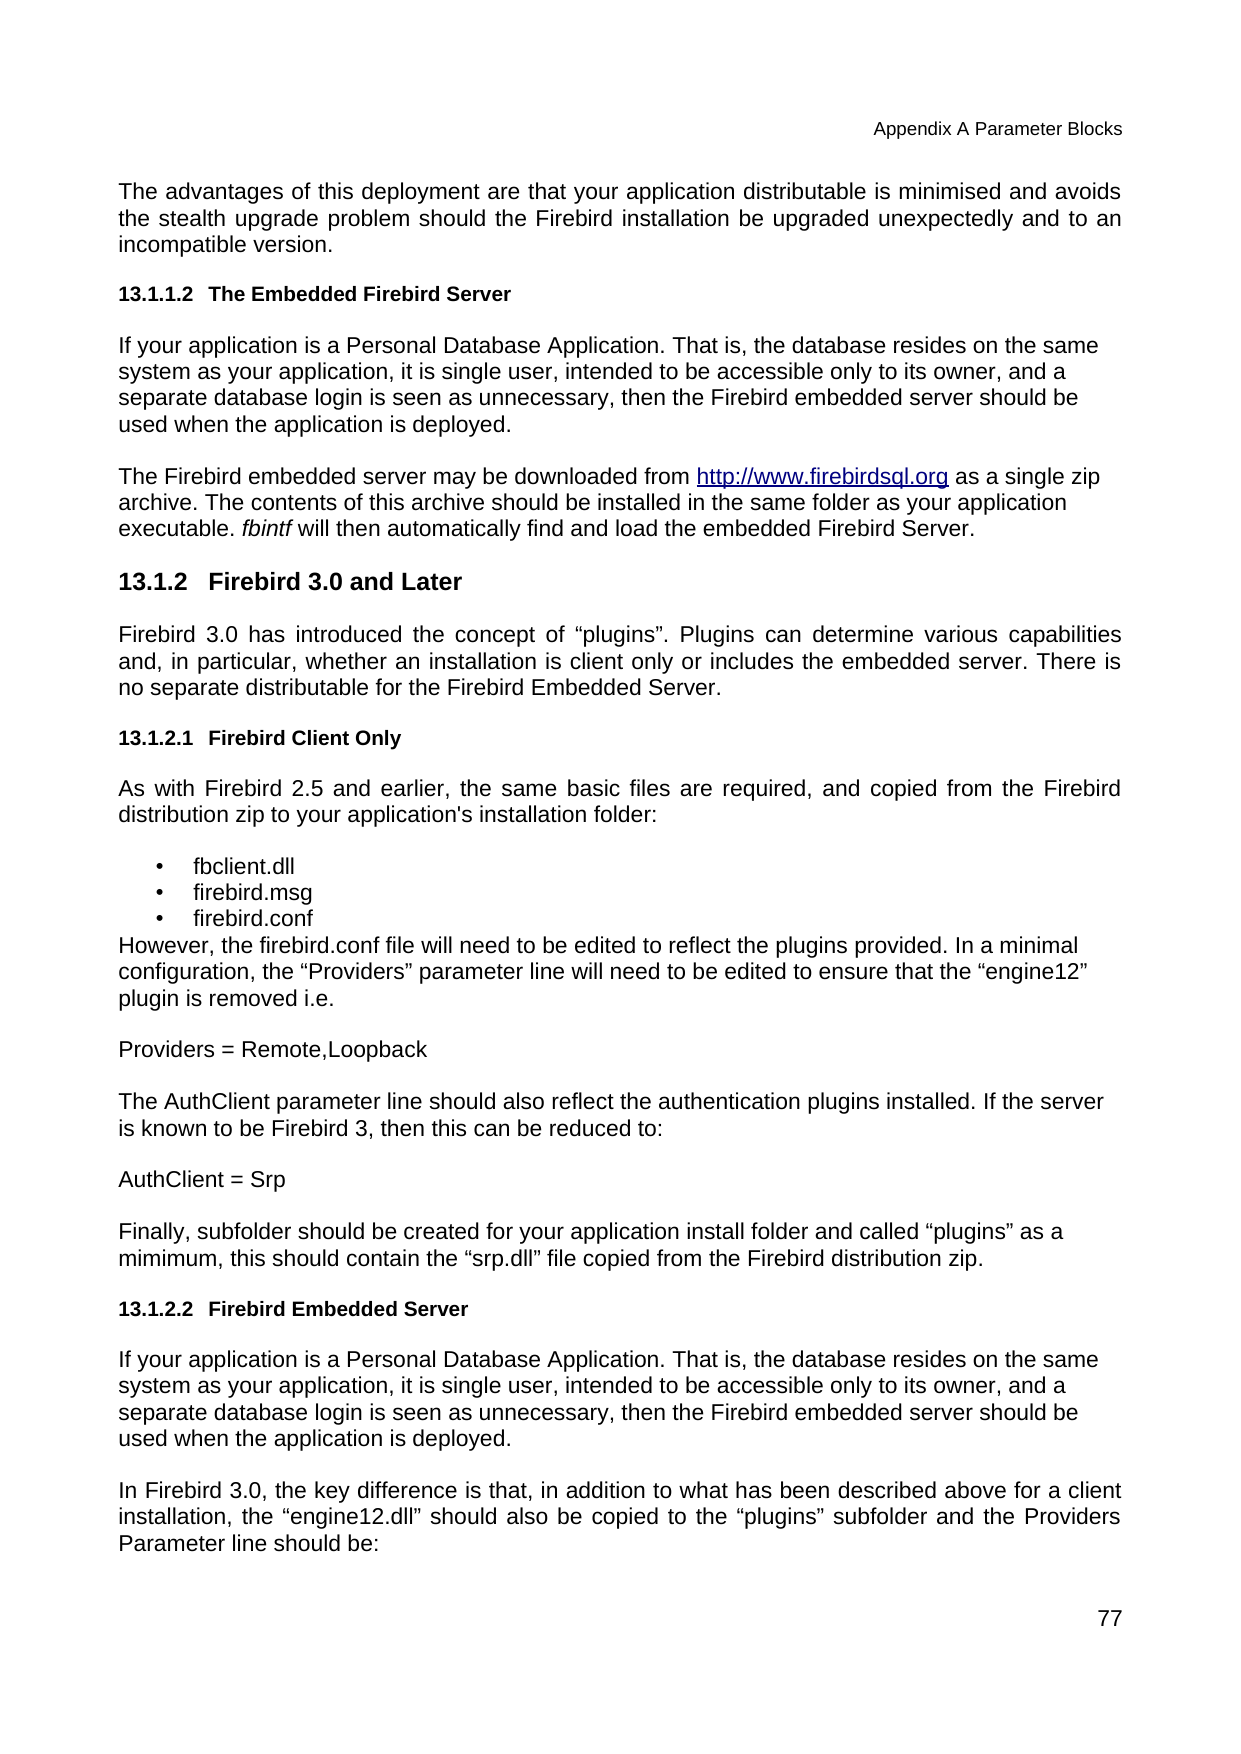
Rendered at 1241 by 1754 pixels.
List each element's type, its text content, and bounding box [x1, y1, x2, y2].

text In Firebird 3.0, the key difference is that, in addition to what has been described above for a client installation, the “engine12.dll” should also be copied to the “plugins” subfolder and the Providers Parameter line should be: [118, 1477, 1122, 1556]
text As with Firebird 2.5 and earlier, the same basic files are required, and copied from the Firebird distribution zip to your application's installation folder: [118, 775, 1122, 828]
list firebird.conf [156, 905, 1122, 932]
list firebird.msg [156, 879, 1122, 905]
list fbclient.dll [156, 853, 1122, 879]
subtitle Firebird 3.0 and Later [118, 567, 1122, 596]
subtitle Firebird Embedded Server [118, 1297, 1122, 1321]
subtitle The Embedded Firebird Server [118, 282, 1122, 306]
text Providers = Remote,Loopback [118, 1036, 1122, 1063]
text The advantages of this deployment are that your application distributable is minimised and avoids the stealth upgrade problem should the Firebird installation be upgraded unexpectedly and to an incompatible version. [118, 178, 1122, 257]
text AuthClient = Srp [118, 1166, 1122, 1193]
text The AuthClient parameter line should also reflect the authentication plugins installed. If the server is known to be Firebird 3, then this can be reduced to: [118, 1088, 1122, 1141]
text Finally, subfolder should be created for your application install folder and called “plugins” as a mimimum, this should contain the “srp.dll” file copied from the Firebird distribution zip. [118, 1218, 1122, 1271]
text Firebird 3.0 has introduced the concept of “plugins”. Plugins can determine various capabilities and, in particular, whether an installation is client only or includes the embedded server. There is no separate distributable for the Firebird Embedded Server. [118, 621, 1122, 701]
subtitle Firebird Client Only [118, 726, 1122, 749]
text The Firebird embedded server may be downloaded from http://www.firebirdsql.org as a single zip archive. The contents of this archive should be installed in the same folder as your application executable. fbintf will then automatically find and load the embedded Firebird Server. [118, 463, 1122, 542]
text If your application is a Personal Database Application. That is, the database resides on the same system as your application, it is single user, intended to be accessible only to its owner, and a separate database login is seen as unnecessary, then the Firebird embedded server should be used when the application is deployed. [118, 1346, 1122, 1451]
text If your application is a Personal Database Application. That is, the database resides on the same system as your application, it is single user, intended to be accessible only to its owner, and a separate database login is seen as unnecessary, then the Firebird embedded server should be used when the application is deployed. [118, 332, 1122, 437]
text However, the firebird.conf file will need to be edited to reflect the plugins provided. In a minimal configuration, the “Providers” parameter line will need to be edited to ensure that the “engine12” plugin is removed i.e. [118, 932, 1122, 1011]
